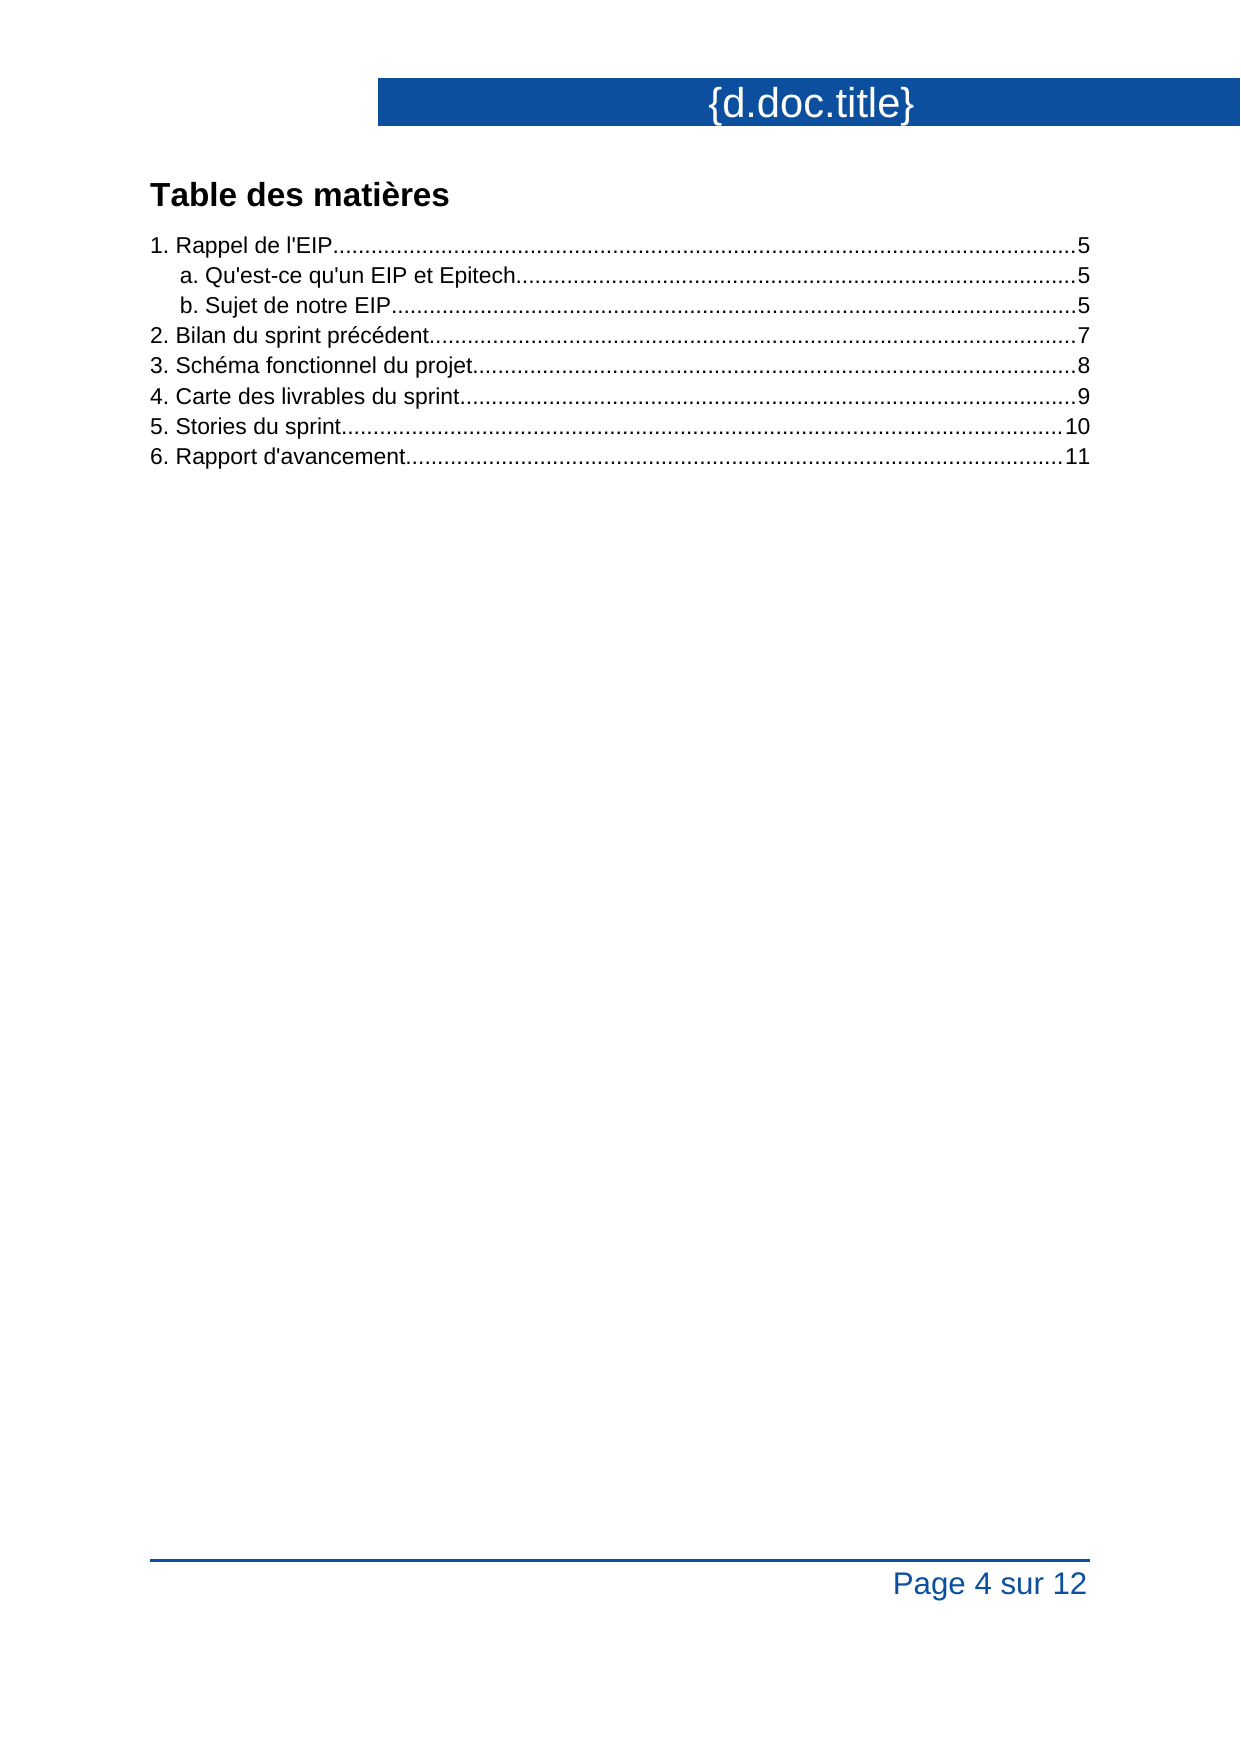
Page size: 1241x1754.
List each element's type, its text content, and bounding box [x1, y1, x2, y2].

text 6. Rapport d'avancement 11 [150, 443, 1090, 469]
text b. Sujet de notre EIP 5 [179, 292, 1090, 318]
text 4. Carte des livrables du sprint 9 [150, 383, 1090, 409]
text 2. Bilan du sprint précédent 7 [150, 322, 1090, 349]
text a. Qu'est-ce qu'un EIP et Epitech 5 [179, 262, 1090, 288]
text 3. Schéma fonctionnel du projet 8 [150, 352, 1090, 379]
text 5. Stories du sprint 10 [150, 413, 1090, 439]
subtitle Table des matières [150, 175, 1090, 213]
text 1. Rappel de l'EIP 5 [150, 232, 1090, 258]
